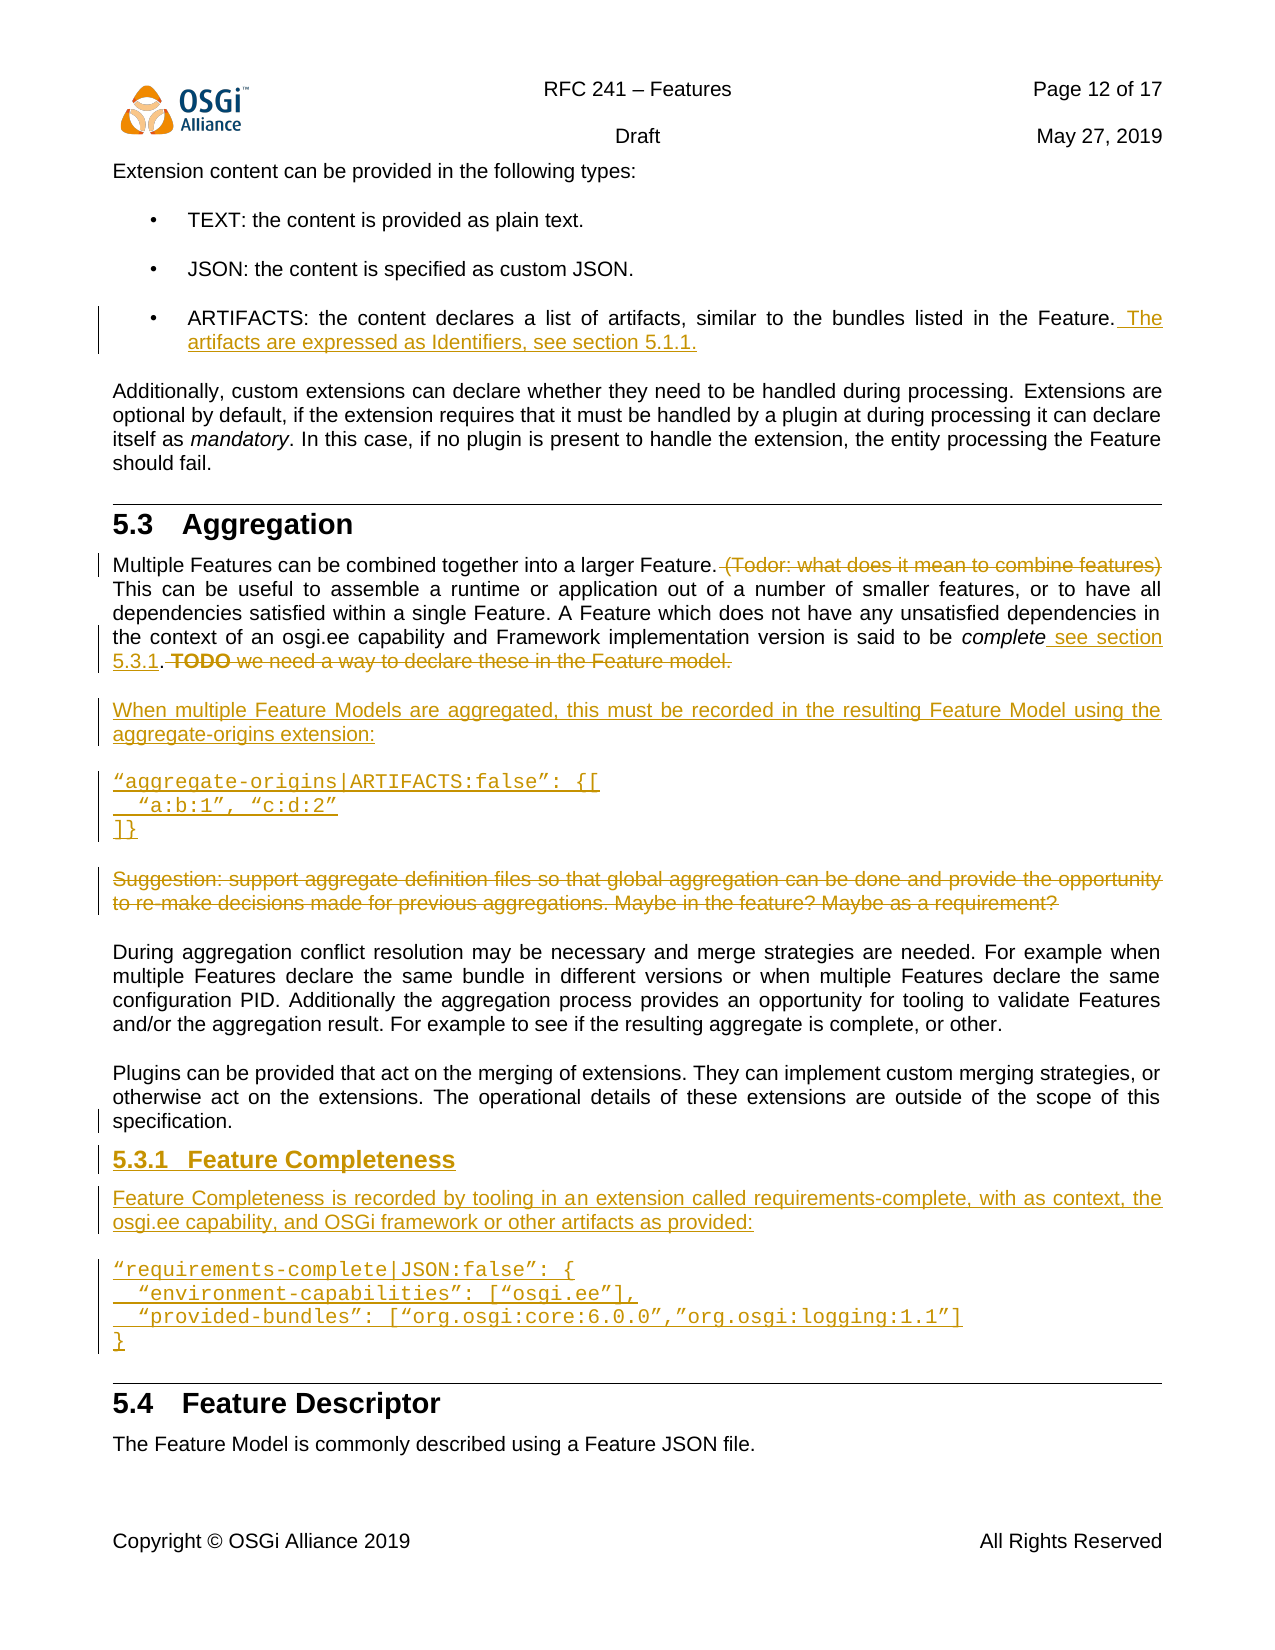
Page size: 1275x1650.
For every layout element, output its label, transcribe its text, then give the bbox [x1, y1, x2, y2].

text “aggregate-origins|ARTIFACTS:false”: {[ “a:b:1”, “c:d:2” ]} [112, 771, 1162, 842]
picture [113, 78, 257, 142]
text When multiple Feature Models are aggregated, this must be recorded in the resulting Feature Model using the [112, 698, 1162, 719]
text Additionally, custom extensions can declare whether they need to be handled during processing. Extensions are optional by default, if the extension requires that it must be handled by a plugin at during processing it can declare itself as mandatory. In this case, if no plugin is present to handle the extension, the entity processing the Feature should fail. [112, 379, 1162, 475]
text osgi.ee capability, and OSGi framework or other artifacts as provided: [112, 1208, 1162, 1234]
text “requirements-complete|JSON:false”: { “environment-capabilities”: [“osgi.ee”], “provided-bundles”: [“org.osgi:core:6.0.0”,”org.osgi:logging:1.1”] } [112, 1259, 1162, 1354]
text The Feature Model is commonly described using a Feature JSON file. [112, 1432, 1162, 1456]
text Feature Completeness is recorded by tooling in an extension called requirements-complete, with as context, the [112, 1186, 1162, 1207]
subtitle Aggregation [112, 505, 1162, 541]
subtitle Feature Descriptor [112, 1384, 1162, 1419]
list JSON: the content is specified as custom JSON. [150, 257, 1162, 281]
text Extension content can be provided in the following types: [112, 159, 1162, 183]
text Plugins can be provided that act on the merging of extensions. They can implement custom merging strategies, or otherwise act on the extensions. The operational details of these extensions are outside of the scope of this specification. [112, 1061, 1162, 1132]
list TEXT: the content is provided as plain text. [150, 208, 1162, 232]
list ARTIFACTS: the content declares a list of artifacts, similar to the bundles listed in the Feature. The artifacts are expressed as Identifiers, see section 5.1.1. [150, 306, 1162, 354]
text Multiple Features can be combined together into a larger Feature. This can be useful to assemble a runtime or application out of a number of smaller features, or to have all dependencies satisfied within a single Feature. A Feature which does not have any unsatisfied dependencies in the context of an osgi.ee capability and Framework implementation version is said to be complete see section 5.3.1. [112, 553, 1162, 673]
text aggregate-origins extension: [112, 720, 1162, 746]
subtitle Feature Completeness [112, 1145, 1162, 1174]
text During aggregation conflict resolution may be necessary and merge strategies are needed. For example when multiple Features declare the same bundle in different versions or when multiple Features declare the same configuration PID. Additionally the aggregation process provides an opportunity for tooling to validate Features and/or the aggregation result. For example to see if the resulting aggregate is complete, or other. [112, 940, 1162, 1036]
